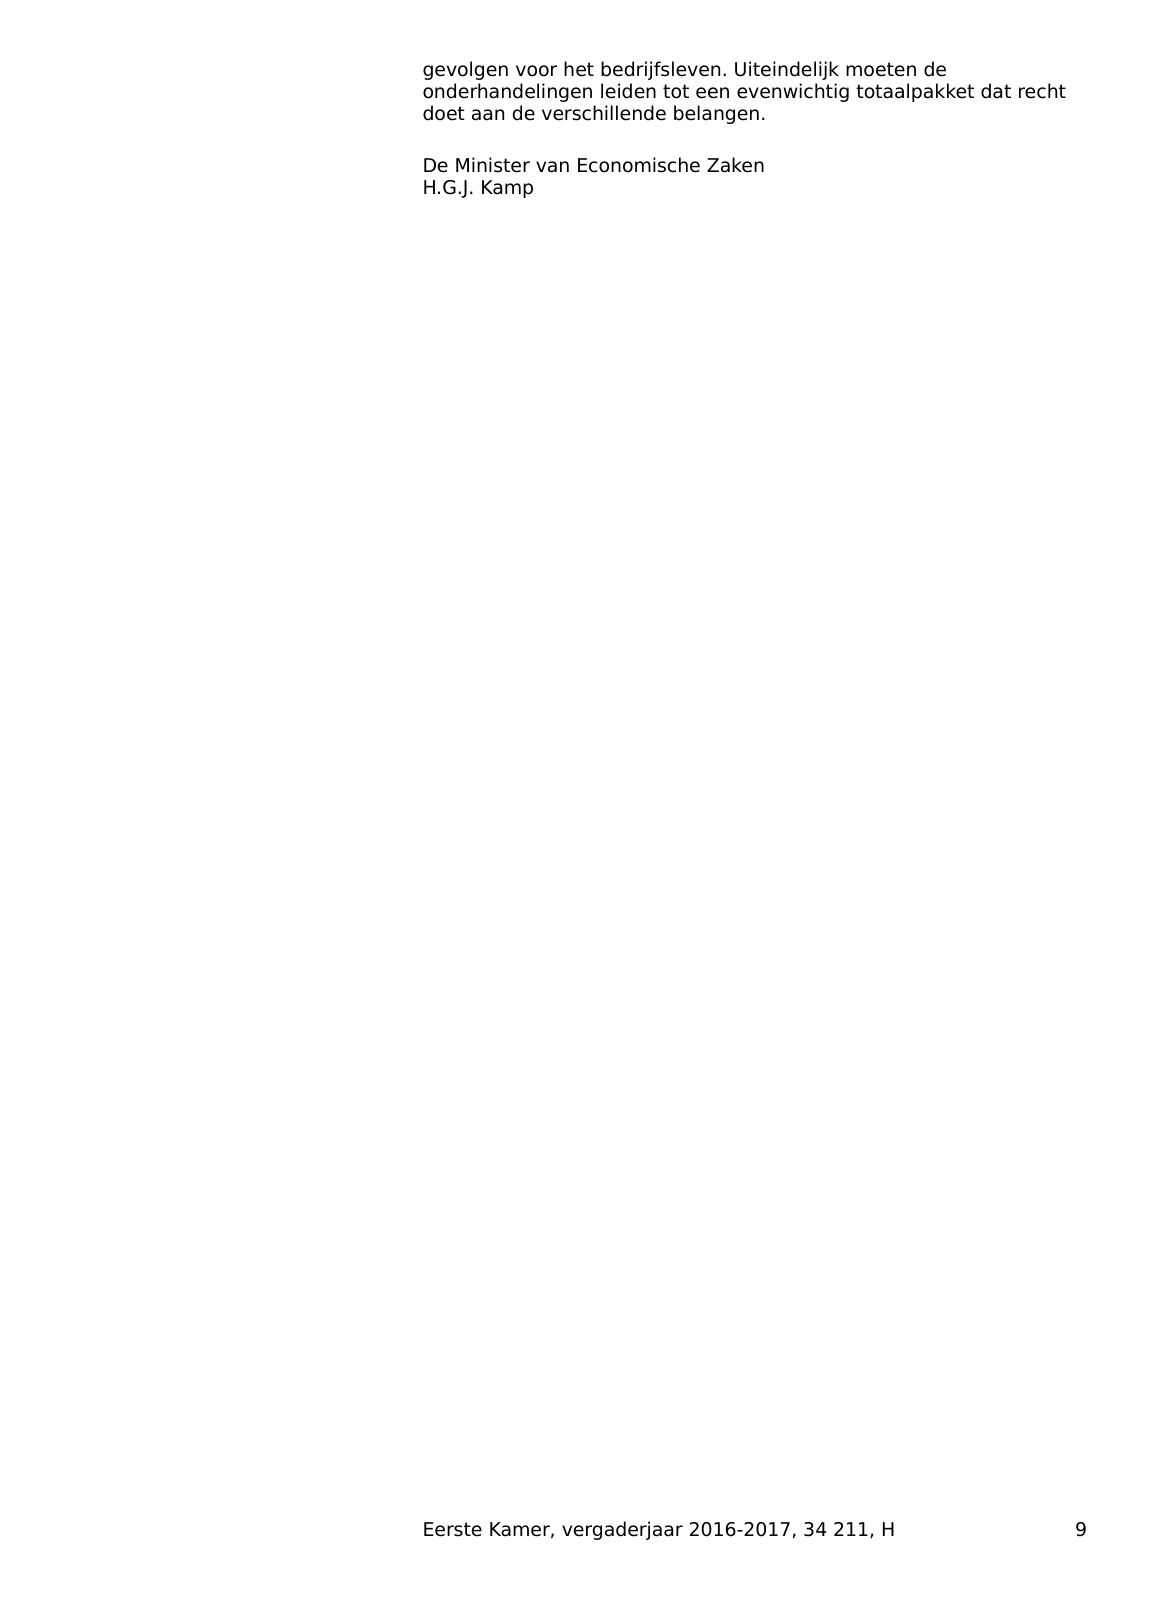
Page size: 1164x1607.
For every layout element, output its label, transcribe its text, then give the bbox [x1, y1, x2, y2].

text De Minister van Economische Zaken H.G.J. Kamp [422, 155, 1087, 199]
text gevolgen voor het bedrijfsleven. Uiteindelijk moeten de onderhandelingen leiden tot een evenwichtig totaalpakket dat recht doet aan de verschillende belangen. [422, 59, 1087, 125]
